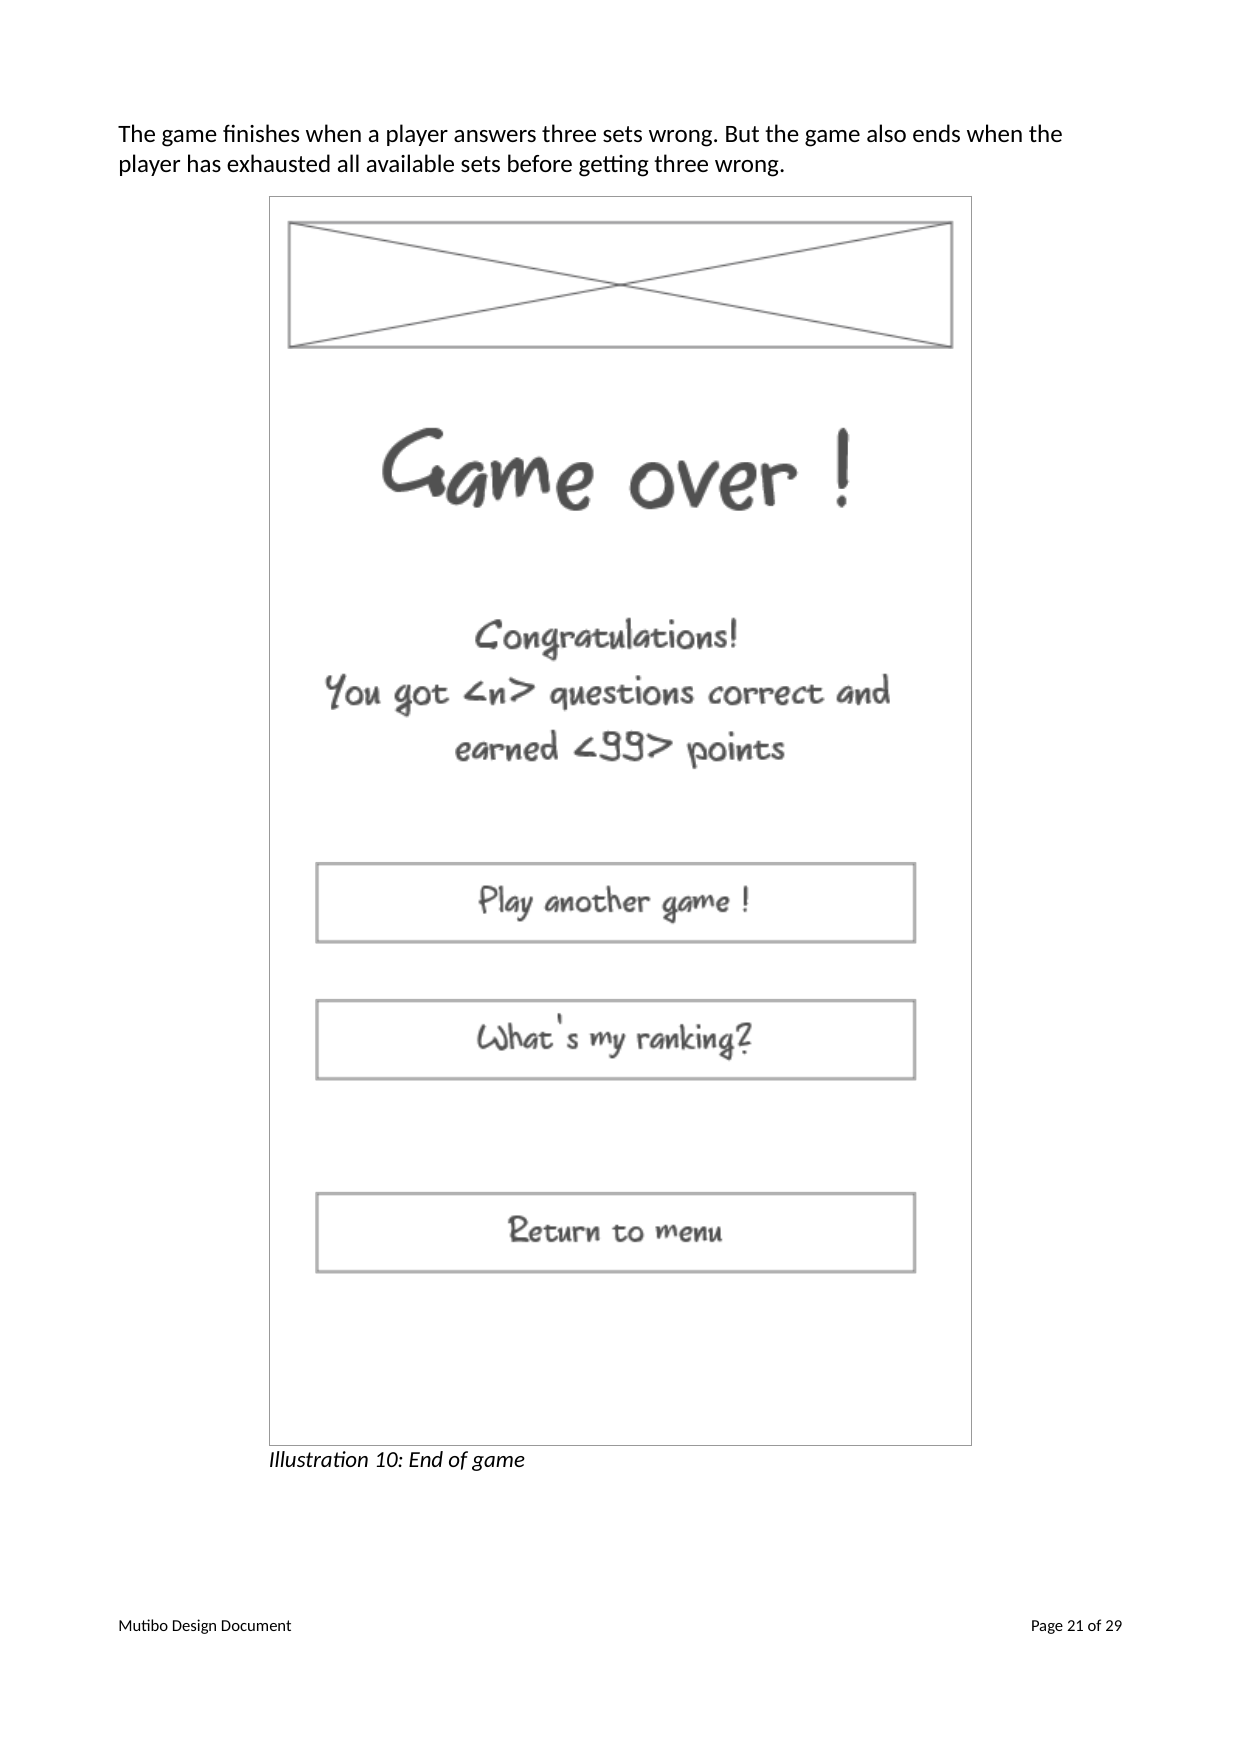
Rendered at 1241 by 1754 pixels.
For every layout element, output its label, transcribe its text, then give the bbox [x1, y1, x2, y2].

picture [271, 198, 969, 1443]
text Illustration 10: End of game [268, 1443, 972, 1474]
text The game finishes when a player answers three sets wrong. But the game also ends when the player has exhausted all available sets before getting three wrong. [118, 118, 1122, 179]
